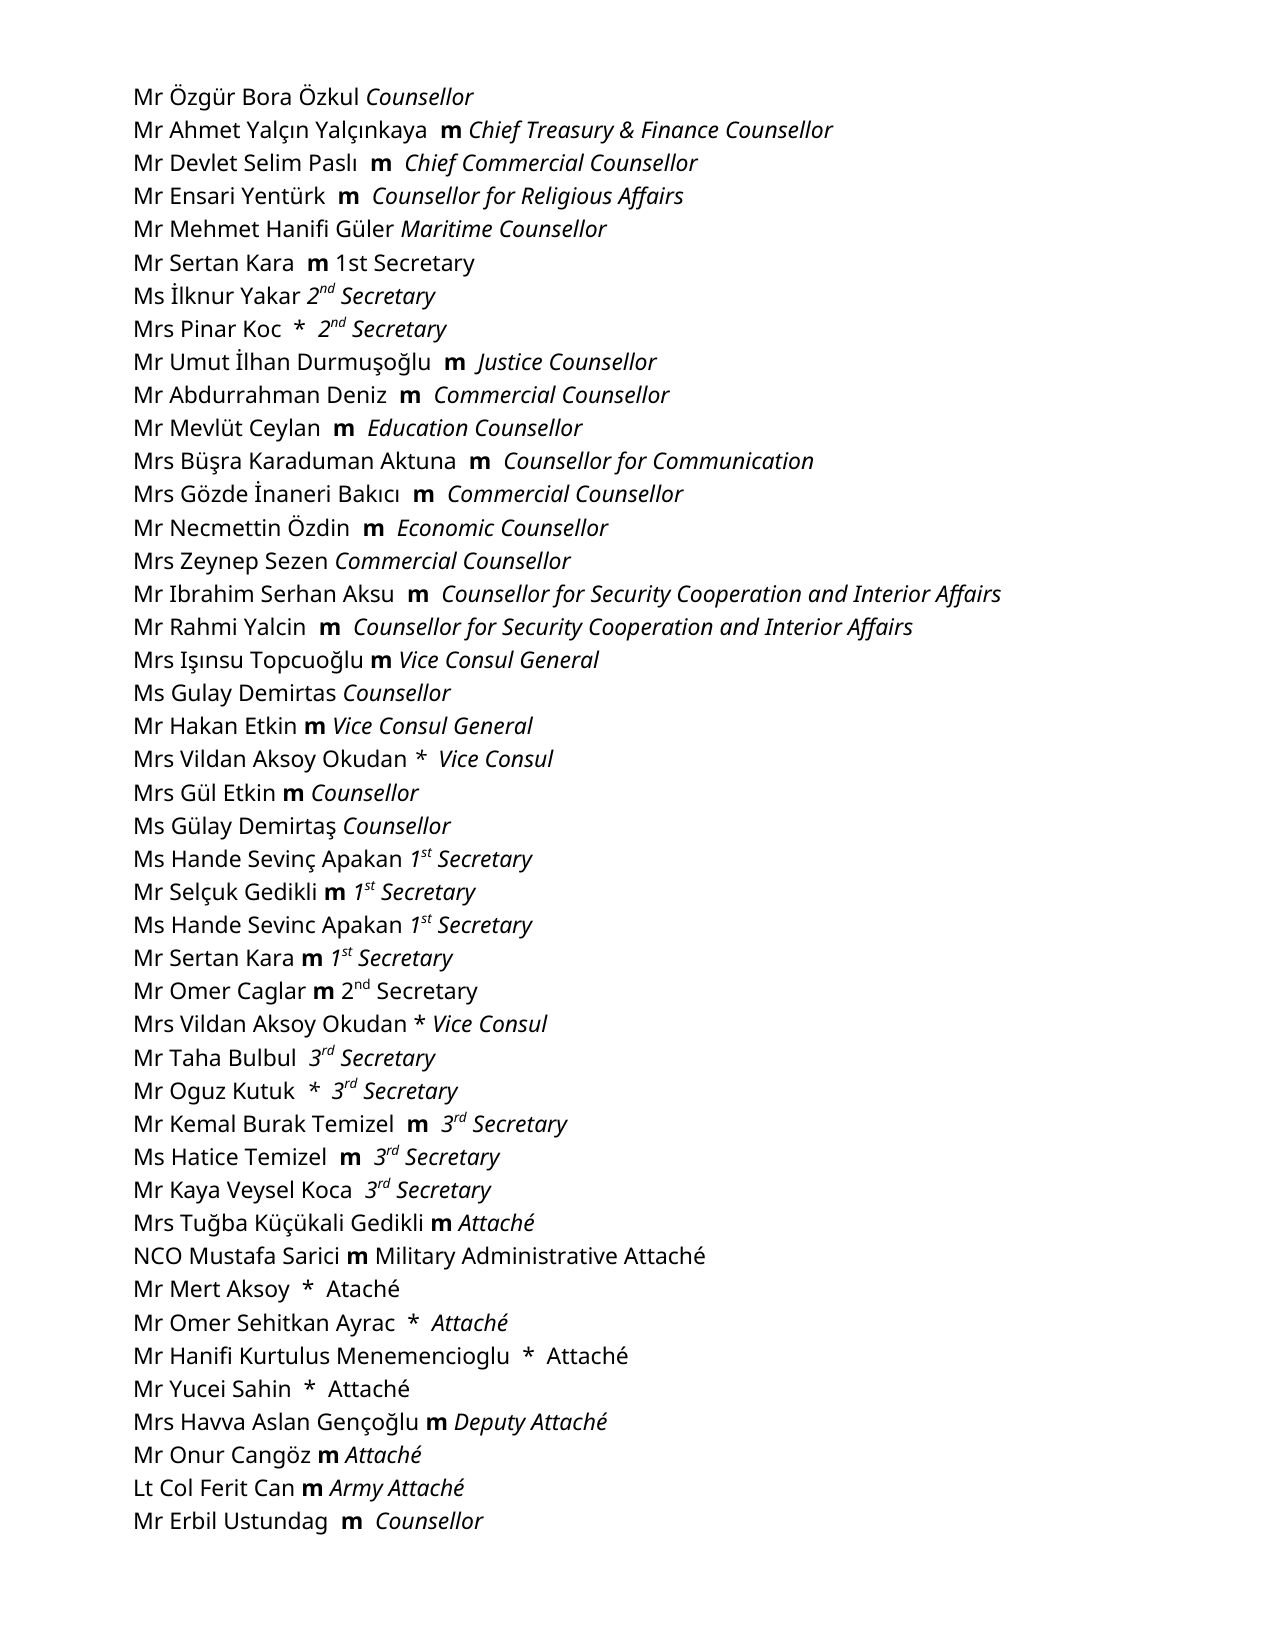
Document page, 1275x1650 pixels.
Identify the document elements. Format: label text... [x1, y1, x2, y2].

text Mrs Pinar Koc * 2nd Secretary [133, 313, 1181, 344]
text Mrs Havva Aslan Gençoğlu m Deputy Attaché [133, 1406, 1181, 1437]
text Mr Hanifi Kurtulus Menemencioglu * Attaché [133, 1340, 1181, 1371]
text Mr Sertan Kara m 1st Secretary [133, 247, 1181, 278]
text Mr Abdurrahman Deniz m Commercial Counsellor [133, 379, 1181, 410]
text Mr Mehmet Hanifi Güler Maritime Counsellor [133, 213, 1181, 245]
text Mr Taha Bulbul 3rd Secretary [133, 1042, 1181, 1073]
text Mr Ensari Yentürk m Counsellor for Religious Affairs [133, 180, 1181, 212]
text Mr Kaya Veysel Koca 3rd Secretary [133, 1174, 1181, 1205]
text Mrs Gözde İnaneri Bakıcı m Commercial Counsellor [133, 478, 1181, 510]
text Ms İlknur Yakar 2nd Secretary [133, 280, 1181, 311]
text Mr Sertan Kara m 1st Secretary [133, 942, 1181, 973]
text Mr Özgür Bora Özkul Counsellor [133, 81, 1181, 112]
text Mr Necmettin Özdin m Economic Counsellor [133, 512, 1181, 543]
text Mr Umut İlhan Durmuşoğlu m Justice Counsellor [133, 346, 1181, 377]
text Mrs Büşra Karaduman Aktuna m Counsellor for Communication [133, 445, 1181, 477]
text Mrs Vildan Aksoy Okudan * Vice Consul [133, 1008, 1181, 1040]
text Mr Mert Aksoy * Ataché [133, 1273, 1181, 1305]
text Mr Erbil Ustundag m Counsellor [133, 1505, 1181, 1537]
text Mr Omer Caglar m 2nd Secretary [133, 975, 1181, 1007]
text Ms Gülay Demirtaş Counsellor [133, 810, 1181, 841]
text Mr Selçuk Gedikli m 1st Secretary [133, 876, 1181, 907]
text Mrs Gül Etkin m Counsellor [133, 777, 1181, 808]
text Ms Hatice Temizel m 3rd Secretary [133, 1141, 1181, 1172]
text Mr Oguz Kutuk * 3rd Secretary [133, 1075, 1181, 1106]
text Lt Col Ferit Can m Army Attaché [133, 1472, 1181, 1503]
text Ms Hande Sevinç Apakan 1st Secretary [133, 843, 1181, 874]
text Mrs Vildan Aksoy Okudan * Vice Consul [133, 743, 1181, 775]
text Mrs Zeynep Sezen Commercial Counsellor [133, 545, 1181, 576]
text NCO Mustafa Sarici m Military Administrative Attaché [133, 1240, 1181, 1272]
text Mr Yucei Sahin * Attaché [133, 1373, 1181, 1404]
text Mr Onur Cangöz m Attaché [133, 1439, 1181, 1470]
text Mrs Işınsu Topcuoğlu m Vice Consul General [133, 644, 1181, 675]
text Ms Gulay Demirtas Counsellor [133, 677, 1181, 708]
text Mr Rahmi Yalcin m Counsellor for Security Cooperation and Interior Affairs [133, 611, 1181, 642]
text Ms Hande Sevinc Apakan 1st Secretary [133, 909, 1181, 940]
text Mr Mevlüt Ceylan m Education Counsellor [133, 412, 1181, 443]
text Mrs Tuğba Küçükali Gedikli m Attaché [133, 1207, 1181, 1238]
text Mr Hakan Etkin m Vice Consul General [133, 710, 1181, 742]
text Mr Devlet Selim Paslı m Chief Commercial Counsellor [133, 147, 1181, 178]
text Mr Kemal Burak Temizel m 3rd Secretary [133, 1108, 1181, 1139]
text Mr Ahmet Yalçın Yalçınkaya m Chief Treasury & Finance Counsellor [133, 114, 1181, 145]
text Mr Omer Sehitkan Ayrac * Attaché [133, 1307, 1181, 1338]
text Mr Ibrahim Serhan Aksu m Counsellor for Security Cooperation and Interior Affairs [133, 578, 1181, 609]
